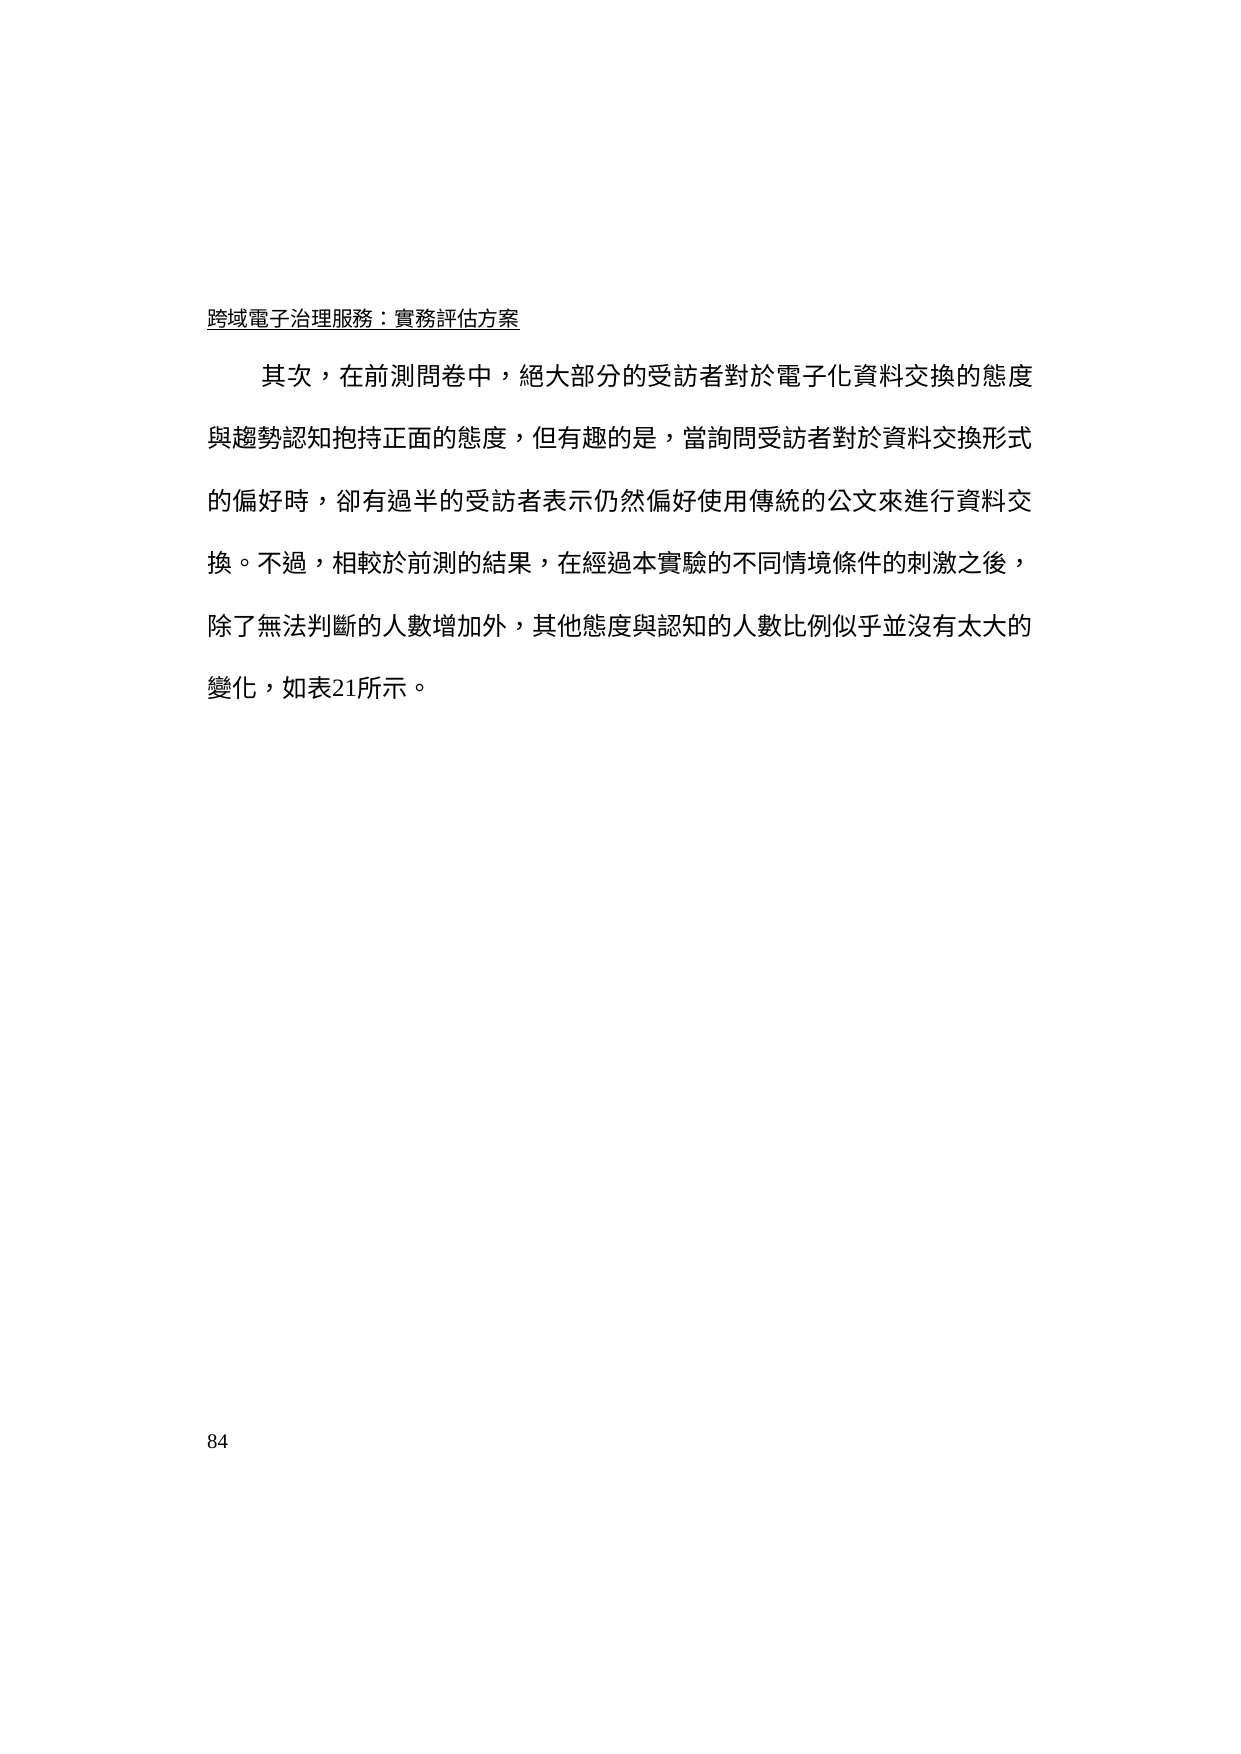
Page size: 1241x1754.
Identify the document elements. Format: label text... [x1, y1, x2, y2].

text 其次，在前測問卷中，絕大部分的受訪者對於電子化資料交換的態度與趨勢認知抱持正面的態度，但有趣的是，當詢問受訪者對於資料交換形式的偏好時，卻有過半的受訪者表示仍然偏好使用傳統的公文來進行資料交換。不過，相較於前測的結果，在經過本實驗的不同情境條件的刺激之後，除了無法判斷的人數增加外，其他態度與認知的人數比例似乎並沒有太大的變化，如表21所示。 [207, 333, 1033, 708]
